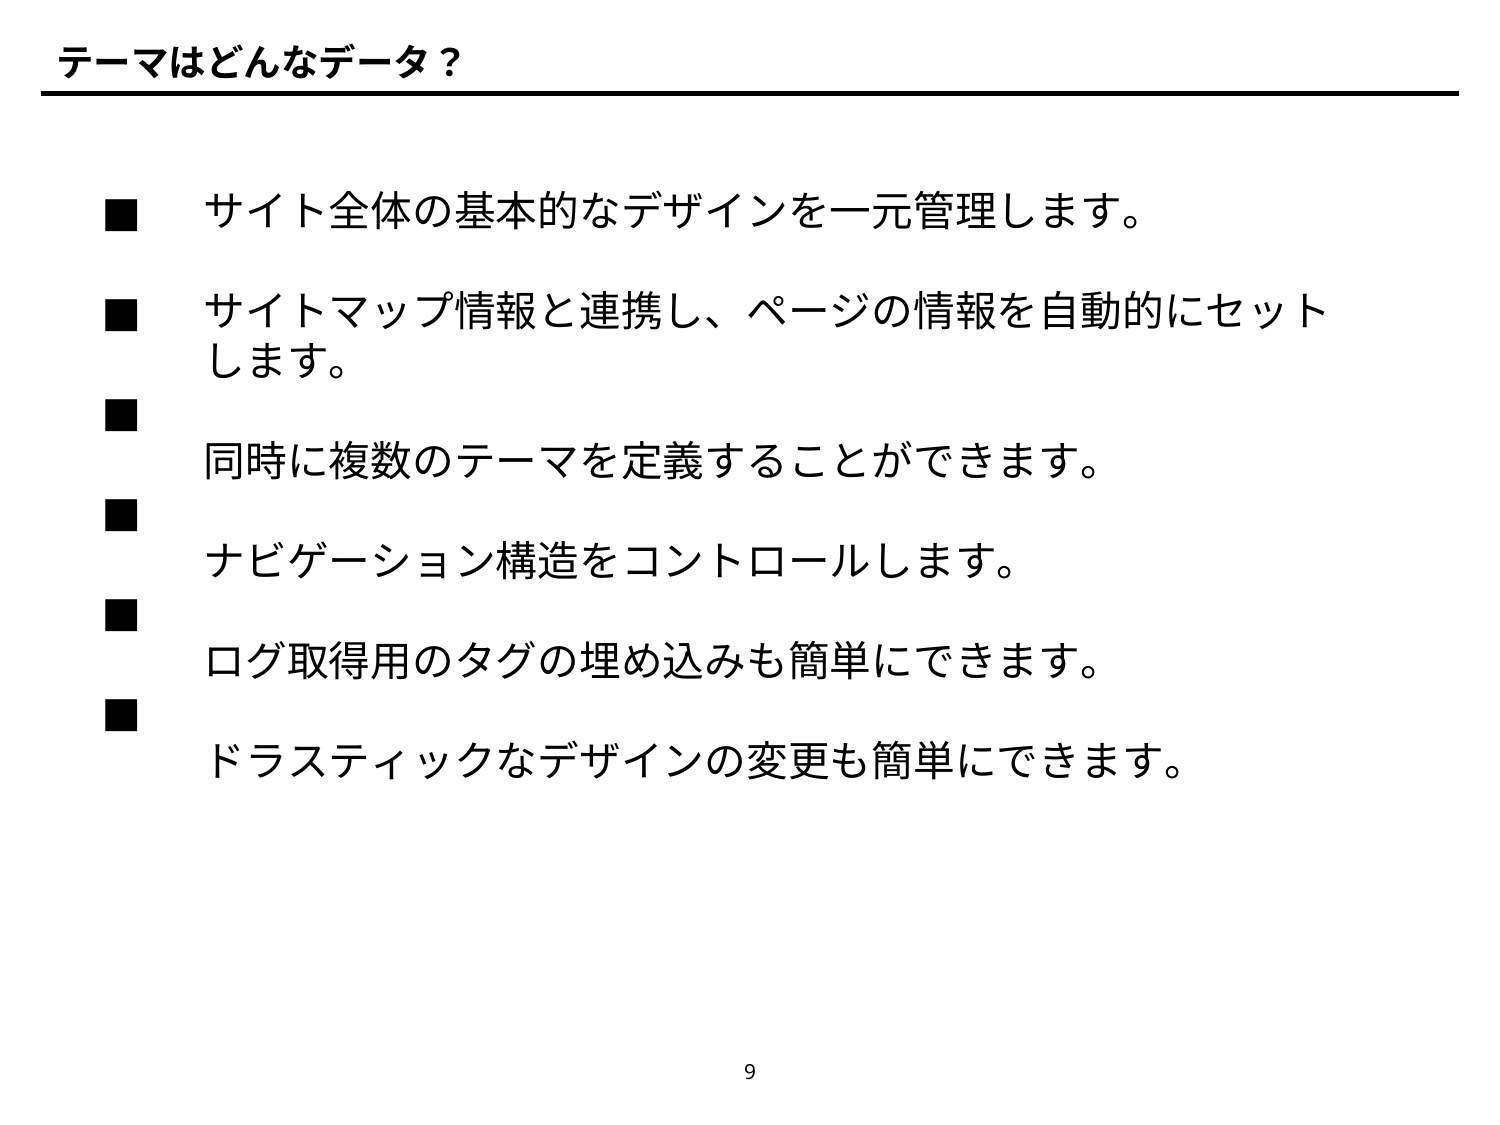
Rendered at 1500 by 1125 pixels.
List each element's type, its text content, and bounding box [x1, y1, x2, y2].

title テーマはどんなデータ？ [41, 33, 1459, 87]
text_box サイト全体の基本的なデザインを一元管理します。 サイトマップ情報と連携し、ページの情報を自動的にセットします。 同時に複数のテーマを定義することができます。 ナビゲーション構造をコントロールします。 ログ取得用のタグの埋め込みも簡単にできます。 ドラスティックなデザインの変更も簡単にできます。 [188, 177, 1362, 943]
text_box ■ ■ ■ ■ ■ ■ [86, 177, 157, 793]
